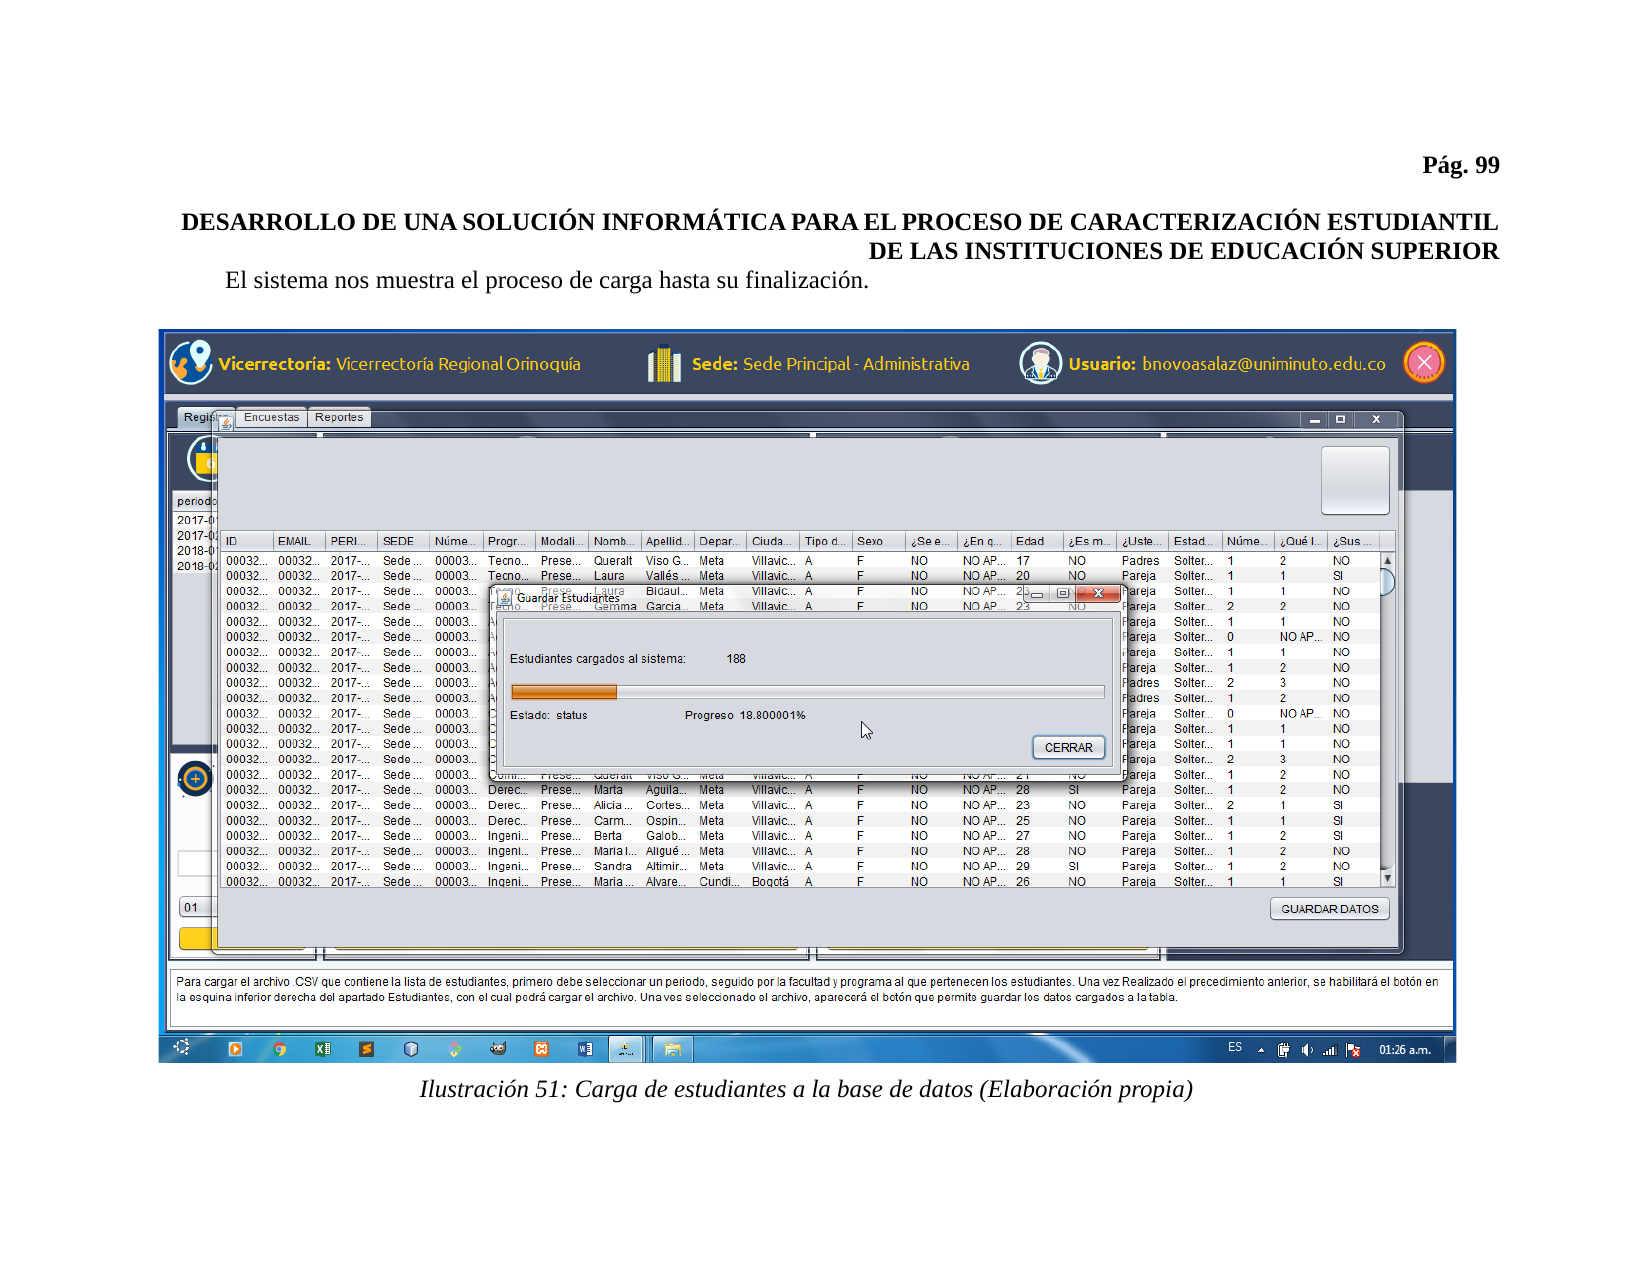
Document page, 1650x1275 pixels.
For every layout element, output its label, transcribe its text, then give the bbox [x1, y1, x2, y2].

text El sistema nos muestra el proceso de carga hasta su finalización. [150, 265, 1500, 294]
picture [158, 329, 1457, 1063]
text Ilustración 51: Carga de estudiantes a la base de datos (Elaboración propia) [158, 1074, 1456, 1103]
